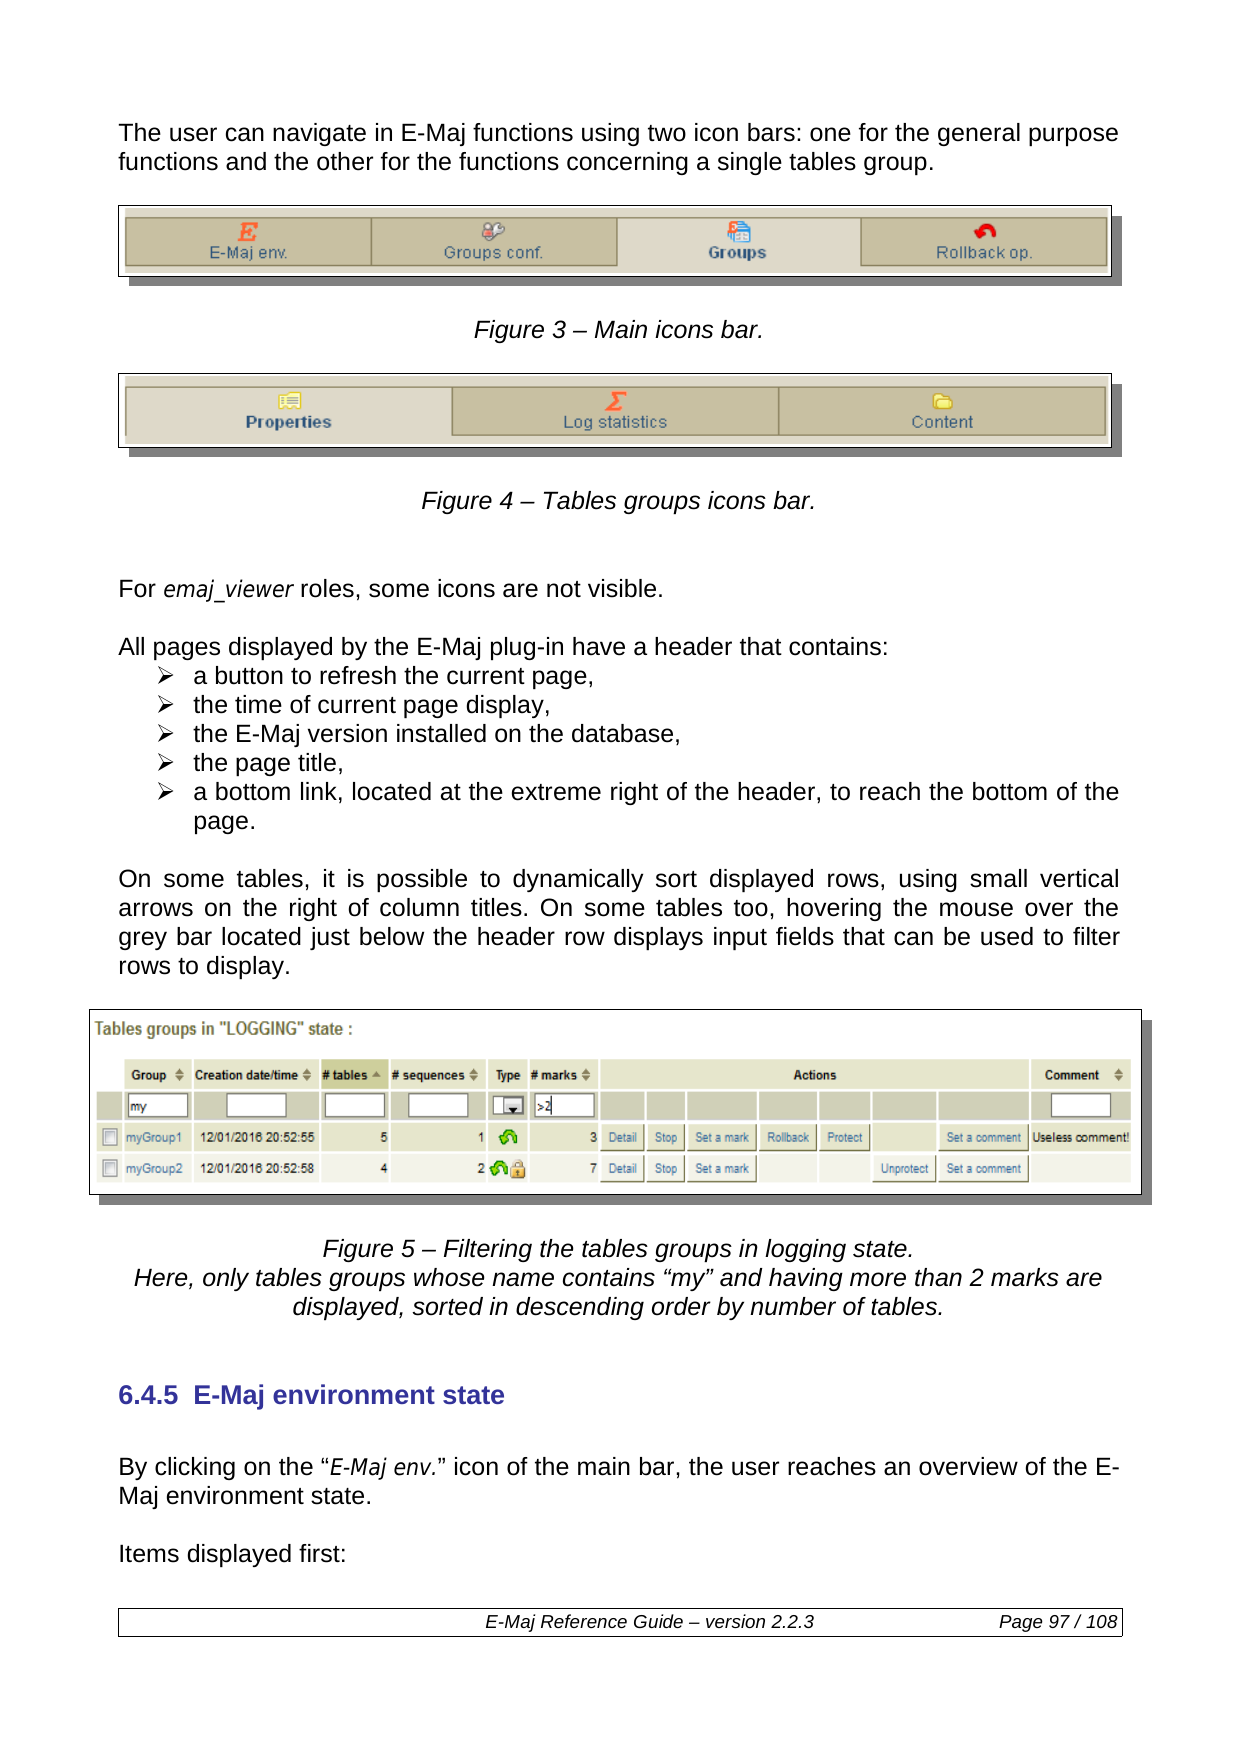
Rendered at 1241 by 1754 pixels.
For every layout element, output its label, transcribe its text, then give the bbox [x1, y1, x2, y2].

text Figure 3 – Main icons bar. [118, 315, 1122, 344]
text For emaj_viewer roles, some icons are not visible. [118, 573, 1122, 602]
text Figure 5 – Filtering the tables groups in logging state. [118, 1234, 1122, 1263]
text Items displayed first: [118, 1539, 1122, 1568]
text All pages displayed by the E-Maj plug-in have a header that contains: [118, 632, 1122, 661]
text Figure 4 – Tables groups icons bar. [118, 486, 1122, 515]
text Here, only tables groups whose name contains “my” and having more than 2 marks are displayed, sorted in descending order by number of tables. [118, 1263, 1122, 1321]
text The user can navigate in E-Maj functions using two icon bars: one for the general purpose functions and the other for the functions concerning a single tables group. [118, 118, 1122, 176]
list the time of current page display, [156, 690, 1122, 719]
subtitle E-Maj environment state [118, 1379, 1122, 1410]
picture [91, 1012, 1138, 1192]
picture [121, 376, 1109, 444]
text On some tables, it is possible to dynamically sort displayed rows, using small vertical arrows on the right of column titles. On some tables too, hovering the mouse over the grey bar located just below the header row displays input fields that can be used to filter rows to display. [118, 864, 1122, 980]
list a bottom link, located at the extreme right of the header, to reach the bottom of the page. [156, 777, 1122, 835]
list the E-Maj version installed on the database, [156, 719, 1122, 748]
picture [121, 208, 1109, 273]
text By clicking on the “E-Maj env.” icon of the main bar, the user reaches an overview of the E-Maj environment state. [118, 1452, 1122, 1510]
list a button to refresh the current page, [156, 661, 1122, 690]
list the page title, [156, 748, 1122, 777]
